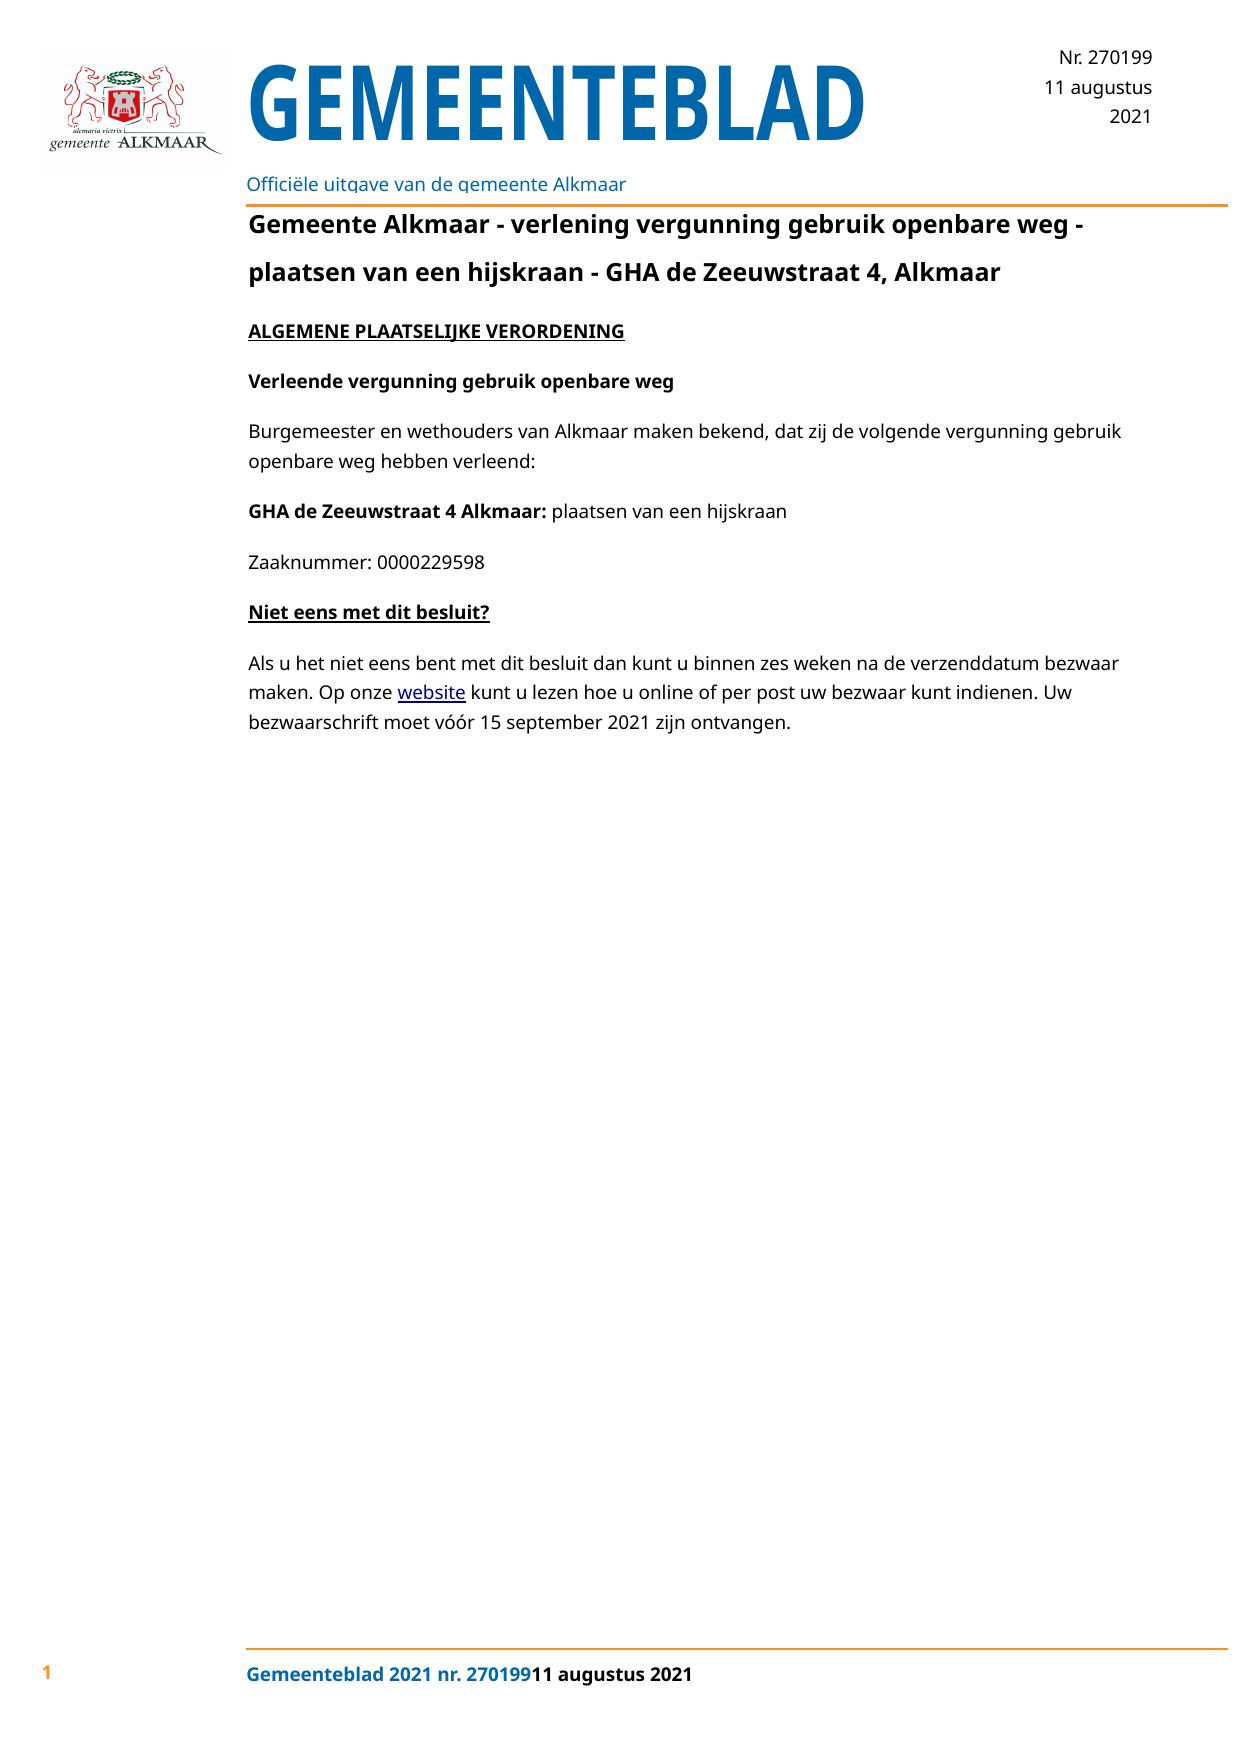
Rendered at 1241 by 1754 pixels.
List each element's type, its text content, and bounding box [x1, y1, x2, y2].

text Niet eens met dit besluit? [248, 599, 1152, 625]
text Burgemeester en wethouders van Alkmaar maken bekend, dat zij de volgende vergunning gebruik openbare weg hebben verleend: [248, 419, 1152, 474]
text Gemeente Alkmaar - verlening vergunning gebruik openbare weg - plaatsen van een hijskraan - GHA de Zeeuwstraat 4, Alkmaar [248, 207, 1152, 288]
text Zaaknummer: 0000229598 [248, 549, 1152, 575]
text Als u het niet eens bent met dit besluit dan kunt u binnen zes weken na de verzenddatum bezwaar maken. Op onze website kunt u lezen hoe u online of per post uw bezwaar kunt indienen. Uw bezwaarschrift moet vóór 15 september 2021 zijn ontvangen. [248, 650, 1152, 735]
text Verleende vergunning gebruik openbare weg [248, 368, 1152, 394]
text ALGEMENE PLAATSELIJKE VERORDENING [248, 318, 1152, 344]
picture [41, 47, 231, 172]
text GHA de Zeeuwstraat 4 Alkmaar: plaatsen van een hijskraan [248, 499, 1152, 524]
